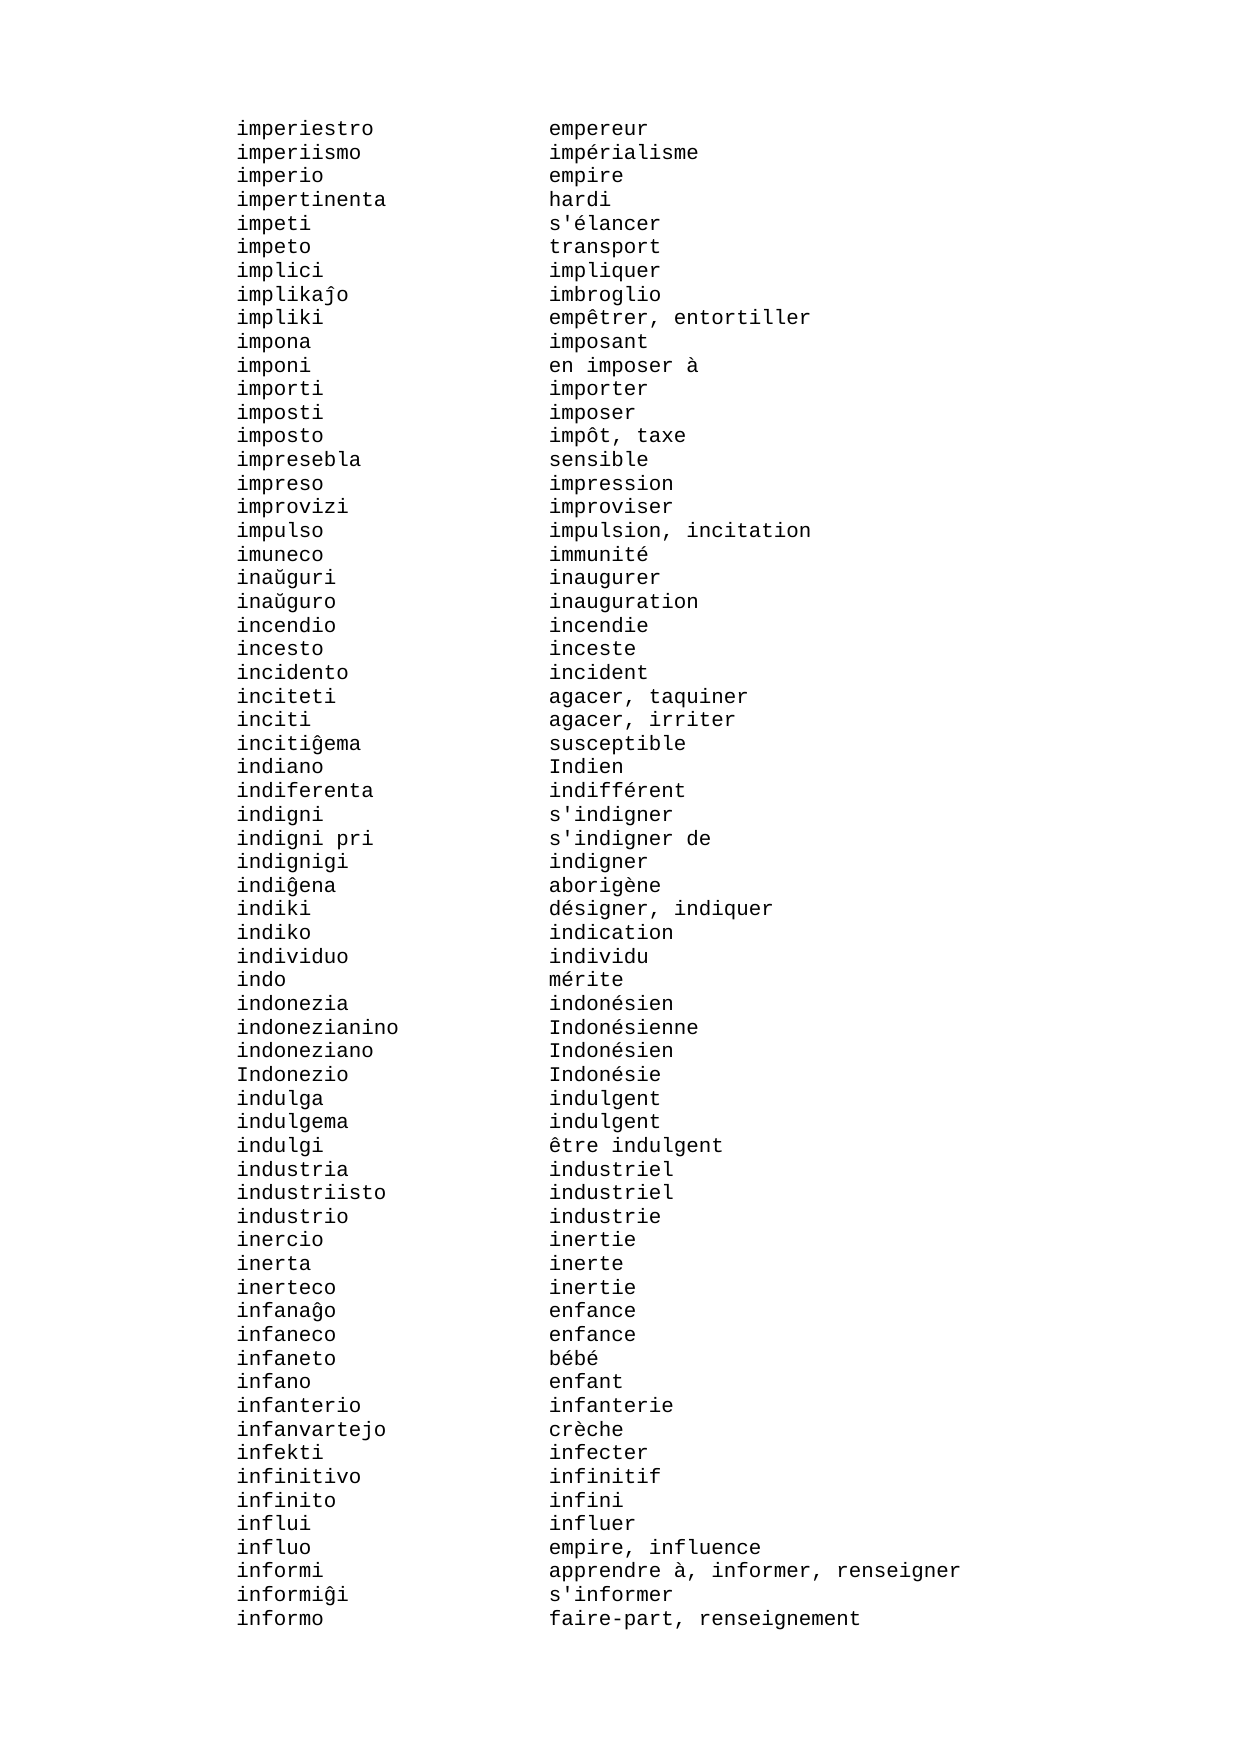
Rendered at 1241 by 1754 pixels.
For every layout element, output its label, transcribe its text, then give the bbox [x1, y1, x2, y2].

text importi importer [236, 378, 1004, 402]
text incesto inceste [236, 638, 1004, 662]
text industrio industrie [236, 1206, 1004, 1229]
text inercio inertie [236, 1229, 1004, 1253]
text indo mérite [236, 969, 1004, 993]
text impertinenta hardi [236, 189, 1004, 213]
text infaneco enfance [236, 1324, 1004, 1348]
text incitiĝema susceptible [236, 733, 1004, 757]
text inerta inerte [236, 1253, 1004, 1277]
text indonezia indonésien [236, 993, 1004, 1017]
text imposti imposer [236, 402, 1004, 426]
text imposto impôt, taxe [236, 426, 1004, 449]
text indulga indulgent [236, 1088, 1004, 1111]
text indiĝena aborigène [236, 875, 1004, 898]
text informiĝi s'informer [236, 1584, 1004, 1608]
text infinito infini [236, 1489, 1004, 1513]
text indigni pri s'indigner de [236, 827, 1004, 851]
text infaneto bébé [236, 1348, 1004, 1371]
text imponi en imposer à [236, 354, 1004, 378]
text impeto transport [236, 236, 1004, 260]
text industriisto industriel [236, 1182, 1004, 1206]
text influo empire, influence [236, 1537, 1004, 1561]
text indigni s'indigner [236, 804, 1004, 827]
text improvizi improviser [236, 496, 1004, 520]
text indiko indication [236, 922, 1004, 946]
text infanaĝo enfance [236, 1300, 1004, 1324]
text impulso impulsion, incitation [236, 520, 1004, 544]
text indignigi indigner [236, 851, 1004, 875]
text impona imposant [236, 331, 1004, 354]
text incendio incendie [236, 615, 1004, 638]
text industria industriel [236, 1158, 1004, 1182]
text indiki désigner, indiquer [236, 898, 1004, 922]
text infanvartejo crèche [236, 1419, 1004, 1442]
text impresebla sensible [236, 449, 1004, 473]
text inciti agacer, irriter [236, 709, 1004, 733]
text indulgema indulgent [236, 1111, 1004, 1135]
text inaŭguro inauguration [236, 591, 1004, 615]
text infanterio infanterie [236, 1395, 1004, 1419]
text indiferenta indifférent [236, 780, 1004, 804]
text informo faire-part, renseignement [236, 1608, 1004, 1631]
text impeti s'élancer [236, 213, 1004, 236]
text implici impliquer [236, 260, 1004, 284]
text infinitivo infinitif [236, 1466, 1004, 1489]
text imperio empire [236, 165, 1004, 189]
text Indonezio Indonésie [236, 1064, 1004, 1088]
text informi apprendre à, informer, renseigner [236, 1561, 1004, 1584]
text infano enfant [236, 1371, 1004, 1395]
text individuo individu [236, 946, 1004, 969]
text indoneziano Indonésien [236, 1040, 1004, 1064]
text inerteco inertie [236, 1277, 1004, 1300]
text imperiestro empereur [236, 118, 1004, 142]
text inaŭguri inaugurer [236, 567, 1004, 591]
text imuneco immunité [236, 544, 1004, 567]
text implikaĵo imbroglio [236, 284, 1004, 307]
text inciteti agacer, taquiner [236, 686, 1004, 709]
text indulgi être indulgent [236, 1135, 1004, 1158]
text incidento incident [236, 662, 1004, 686]
text influi influer [236, 1513, 1004, 1537]
text imperiismo impérialisme [236, 142, 1004, 165]
text indonezianino Indonésienne [236, 1017, 1004, 1040]
text indiano Indien [236, 757, 1004, 780]
text impliki empêtrer, entortiller [236, 307, 1004, 331]
text impreso impression [236, 473, 1004, 496]
text infekti infecter [236, 1442, 1004, 1466]
